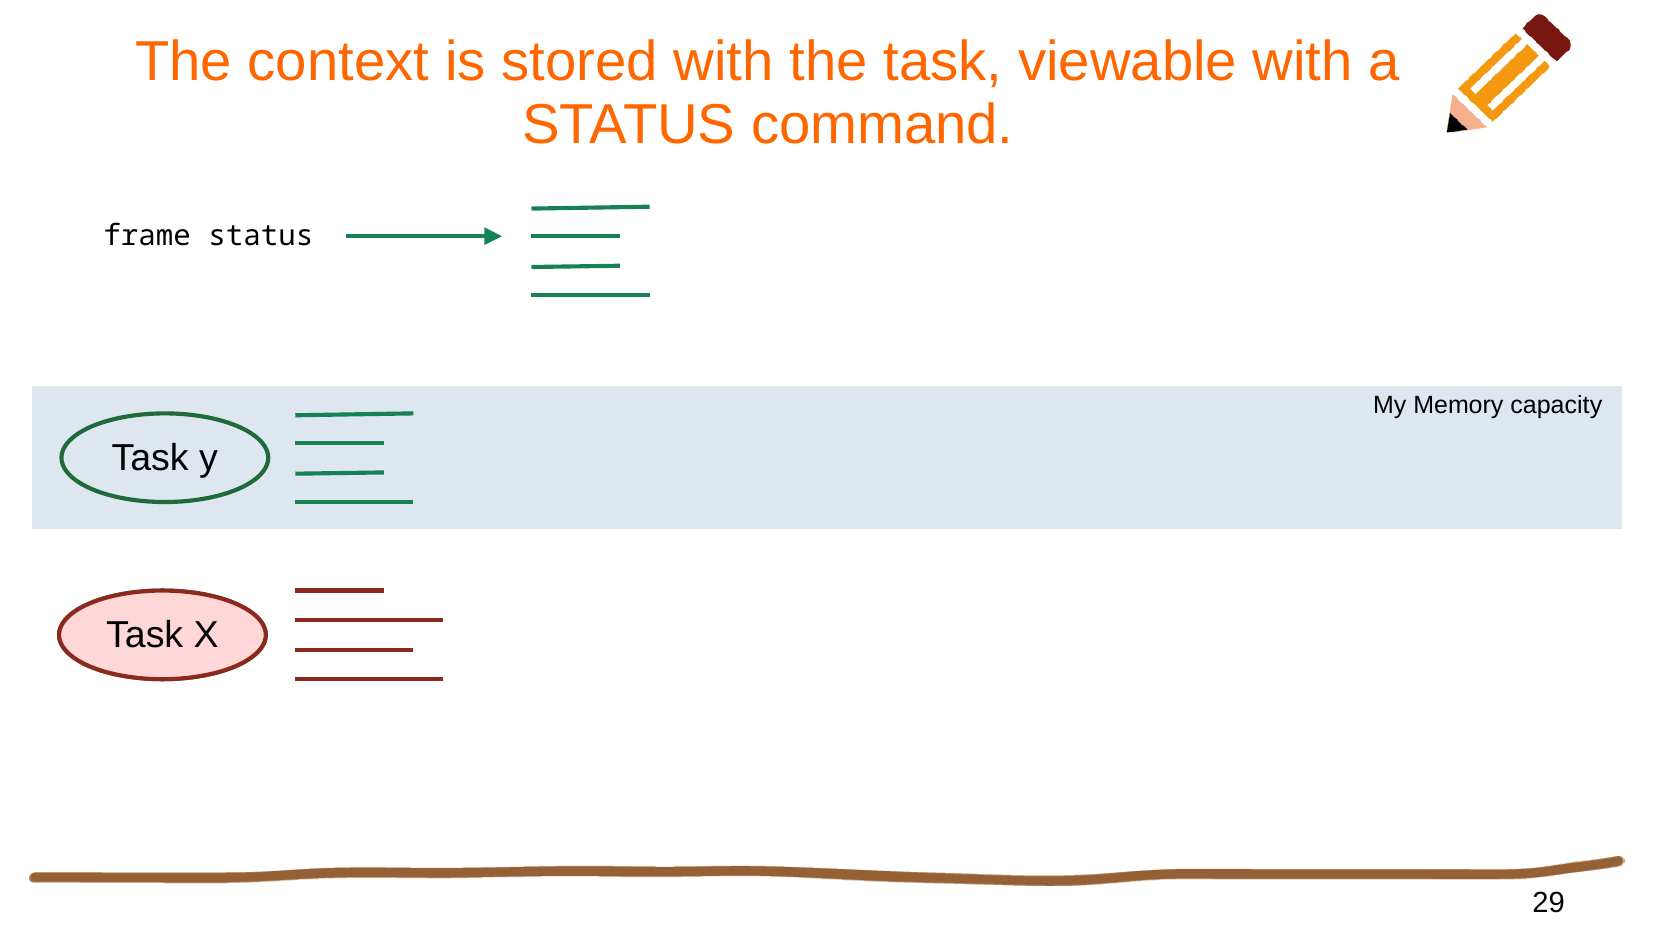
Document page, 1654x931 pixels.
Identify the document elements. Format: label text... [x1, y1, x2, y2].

text_box frame status [88, 206, 346, 251]
text_box Task y [61, 413, 269, 503]
title The context is stored with the task, viewable with a STATUS command. [88, 29, 1447, 237]
picture [1446, 14, 1571, 133]
picture [29, 856, 1625, 886]
text_box My Memory capacity [1358, 383, 1618, 427]
text_box Task X [59, 590, 266, 680]
text_box [29, 383, 1625, 532]
